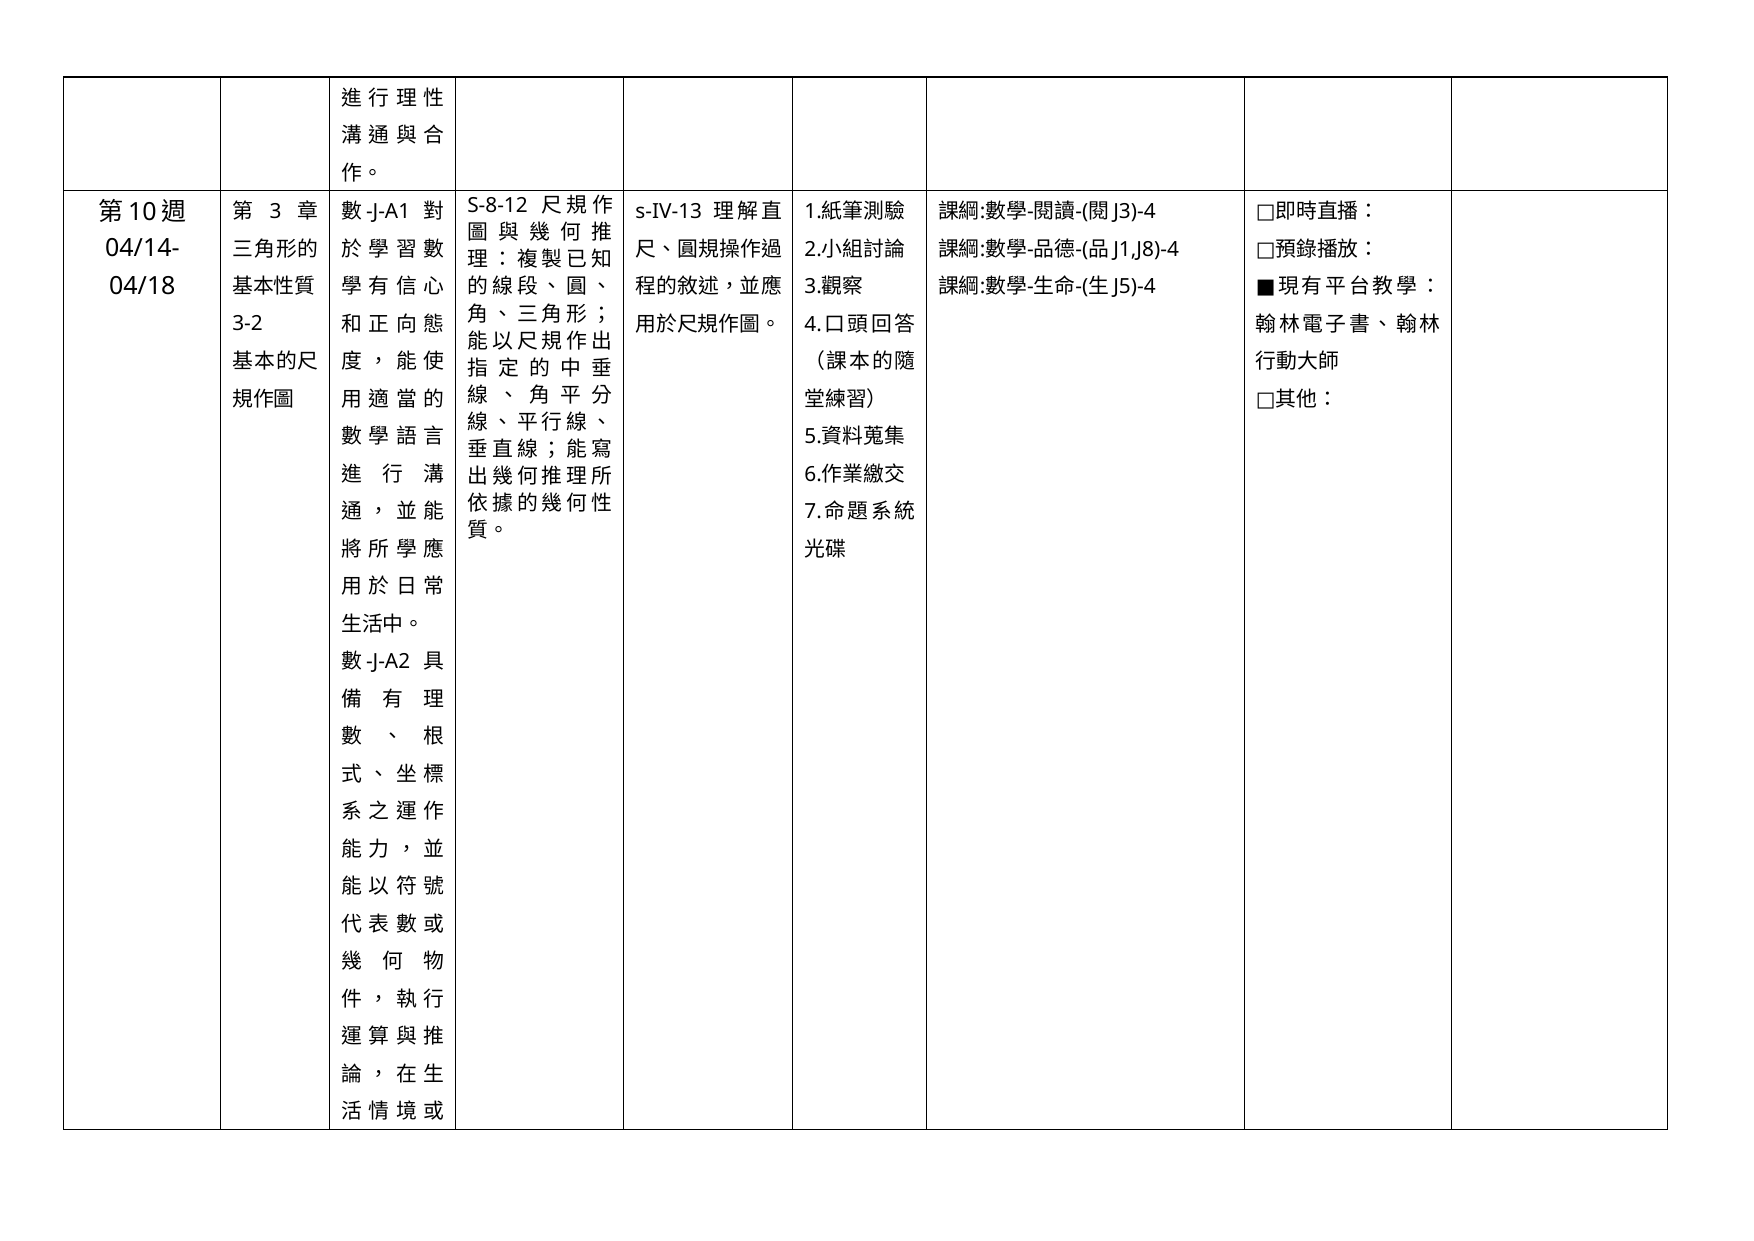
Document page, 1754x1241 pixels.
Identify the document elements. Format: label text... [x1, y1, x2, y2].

table_cell [1245, 78, 1451, 190]
table_cell [221, 78, 329, 190]
table_cell [927, 78, 1244, 190]
table_cell [64, 78, 220, 190]
table_cell 進行理性溝通與合作。 [330, 78, 455, 190]
table_cell [793, 78, 926, 190]
table_cell 第10週 04/14-04/18 [64, 191, 220, 1128]
table_cell [624, 78, 792, 190]
table_cell S-8-12 尺規作圖與幾何推理：複製已知的線段、圓、角、三角形；能以尺規作出指定的中垂線、角平分線、平行線、垂直線；能寫出幾何推理所依據的幾何性質。 [456, 191, 623, 1128]
table_cell [1452, 191, 1667, 1128]
table_cell [456, 78, 623, 190]
table_cell 課綱:數學-閱讀-(閱J3)-4 課綱:數學-品德-(品J1,J8)-4 課綱:數學-生命-(生J5)-4 [927, 191, 1244, 1128]
table_cell s-IV-13 理解直尺、圓規操作過程的敘述，並應用於尺規作圖。 [624, 191, 792, 1128]
table_cell 第3章 三角形的基本性質 3-2 基本的尺規作圖 [221, 191, 329, 1128]
table_cell 數-J-A1 對於學習數學有信心和正向態度，能使用適當的數學語言進行溝通，並能將所學應用於日常生活中。 數-J-A2 具備有理數、根式、坐標系之運作能力，並能以符號代表數或幾何物件，執行運算與推論，在生活情境或 [330, 191, 455, 1128]
table_cell □即時直播： □預錄播放： ■現有平台教學：翰林電子書、翰林行動大師 □其他： [1245, 191, 1451, 1128]
table_cell [1452, 78, 1667, 190]
table_cell 1.紙筆測驗 2.小組討論 3.觀察 4.口頭回答（課本的隨堂練習） 5.資料蒐集 6.作業繳交 7.命題系統光碟 [793, 191, 926, 1128]
